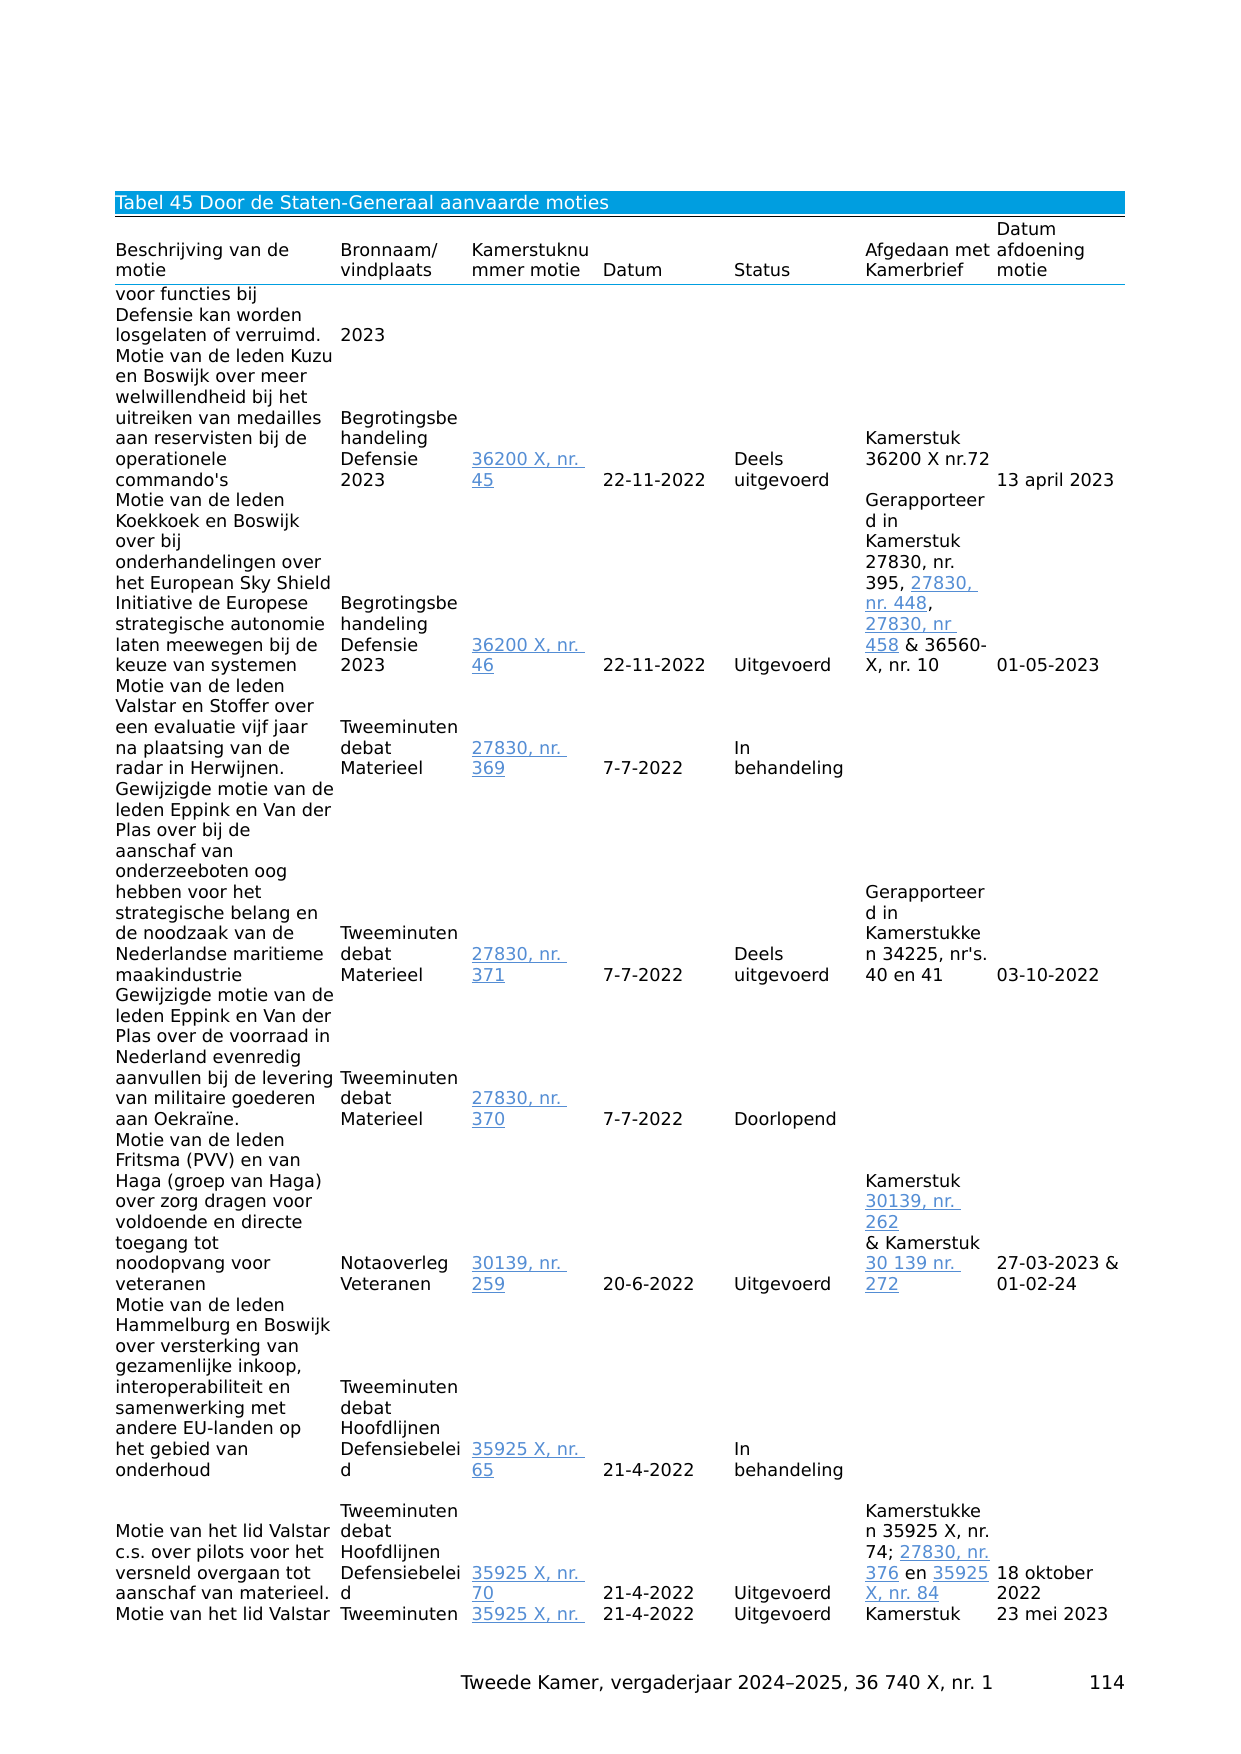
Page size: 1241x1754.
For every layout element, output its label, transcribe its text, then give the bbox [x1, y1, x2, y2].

table_cell [994, 285, 1125, 346]
table_cell [862, 1295, 993, 1480]
table_cell Afgedaan met Kamerbrief [862, 217, 993, 284]
table_cell [994, 1295, 1125, 1480]
table_cell In behandeling [731, 1295, 862, 1480]
table_cell 27830, nr. 369 [469, 676, 600, 779]
table_cell [469, 285, 600, 346]
table_cell [731, 285, 862, 346]
table_cell Datum [600, 217, 731, 284]
table_cell ​Motie van het lid Valstar c.s. over pilots voor het versneld overgaan tot aanschaf van materieel. [115, 1480, 337, 1604]
table_cell ​Kamerstuk 30139, nr. 262 & Kamerstuk 30 139 nr. 272 [862, 1130, 993, 1294]
table_cell Uitgevoerd [731, 1604, 862, 1624]
table_cell 35925 X, nr. 65 [469, 1295, 600, 1480]
table_cell Uitgevoerd [731, 490, 862, 676]
table_cell 20-6-2022 [600, 1130, 731, 1294]
table_cell Bronnaam/ vindplaats [337, 217, 468, 284]
table_cell In behandeling [731, 676, 862, 779]
table_cell 01-05-2023 [994, 490, 1125, 676]
table_cell 36200 X, nr. 46 [469, 490, 600, 676]
table_cell Notaoverleg Veteranen [337, 1130, 468, 1294]
table_cell 36200 X, nr. 45 [469, 346, 600, 490]
table_cell Doorlopend [731, 985, 862, 1129]
table_cell Uitgevoerd [731, 1480, 862, 1604]
table_cell 03-10-2022 [994, 779, 1125, 985]
table_cell 21-4-2022 [600, 1604, 731, 1624]
table_cell [862, 285, 993, 346]
table_cell ​Motie van de leden Kuzu en Boswijk over meer welwillendheid bij het uitreiken van medailles aan reservisten bij de operationele commando's [115, 346, 337, 490]
table_cell 35925 X, nr. 70 [469, 1480, 600, 1604]
table_cell Tweeminutendebat Materieel [337, 779, 468, 985]
table_cell Tweeminutendebat Materieel [337, 985, 468, 1129]
table_cell 7-7-2022 [600, 779, 731, 985]
table_cell ​Motie van het lid Valstar [115, 1604, 337, 1624]
table_cell Kamerstuknummer motie [469, 217, 600, 284]
table_cell 35925 X, nr. [469, 1604, 600, 1624]
table_cell ​Motie van de leden Valstar en Stoffer over een evaluatie vijf jaar na plaatsing van de radar in Herwijnen. [115, 676, 337, 779]
table_cell [600, 285, 731, 346]
table_cell 2023 [337, 285, 468, 346]
table_cell 22-11-2022 [600, 346, 731, 490]
table_cell ​Motie van de leden Hammelburg en Boswijk over versterking van gezamenlijke inkoop, interoperabiliteit en samenwerking met andere EU-landen op het gebied van onderhoud [115, 1295, 337, 1480]
table_cell 27830, nr. 370 [469, 985, 600, 1129]
table_cell ​Gewijzigde motie van de leden Eppink en Van der Plas over bij de aanschaf van onderzeeboten oog hebben voor het strategische belang en de noodzaak van de Nederlandse maritieme maakindustrie [115, 779, 337, 985]
table_cell Begrotingsbehandeling Defensie 2023 [337, 490, 468, 676]
table_cell 22-11-2022 [600, 490, 731, 676]
table_cell voor functies bij Defensie kan worden losgelaten of verruimd. [115, 285, 337, 346]
table_cell Tweeminutendebat Hoofdlijnen Defensiebeleid [337, 1295, 468, 1480]
table_cell [862, 676, 993, 779]
table_cell Gerapporteerd in Kamerstuk 27830, nr. 395​, 27830, nr. 448, 27830, nr 458 & 36560-X, nr. 10 [862, 490, 993, 676]
table_cell Datum afdoening motie [994, 217, 1125, 284]
table_cell Deels uitgevoerd [731, 346, 862, 490]
table_cell 21-4-2022 [600, 1480, 731, 1604]
table_cell [862, 985, 993, 1129]
table_cell Tweeminuten [337, 1604, 468, 1624]
table_cell ​Motie van de leden Fritsma (PVV) en van Haga (groep van Haga) over zorg dragen voor voldoende en directe toegang tot noodopvang voor veteranen [115, 1130, 337, 1294]
table_cell [994, 676, 1125, 779]
table_cell ​Kamerstuk [862, 1604, 993, 1624]
table_cell Tweeminutendebat Hoofdlijnen Defensiebeleid [337, 1480, 468, 1604]
table_cell 27830, nr. 371 [469, 779, 600, 985]
table_cell Beschrijving van de motie [115, 217, 337, 284]
table_cell ​Gewijzigde motie van de leden Eppink en Van der Plas over de voorraad in Nederland evenredig aanvullen bij de levering van militaire goederen aan Oekraïne. [115, 985, 337, 1129]
table_cell 18 oktober 2022 [994, 1480, 1125, 1604]
table_cell 13 april 2023 [994, 346, 1125, 490]
table_cell Tweeminutendebat Materieel [337, 676, 468, 779]
table_cell 21-4-2022 [600, 1295, 731, 1480]
table_cell Status [731, 217, 862, 284]
table_cell ​Kamerstuk 36200 X nr.72 [862, 346, 993, 490]
table_cell 23 mei 2023 [994, 1604, 1125, 1624]
table_cell ​Motie van de leden Koekkoek en Boswijk over bij onderhandelingen over het European Sky Shield Initiative de Europese strategische autonomie laten meewegen bij de keuze van systemen [115, 490, 337, 676]
table_cell Deels uitgevoerd [731, 779, 862, 985]
table_cell [994, 985, 1125, 1129]
table_cell 30139, nr. 259 [469, 1130, 600, 1294]
table_cell 7-7-2022 [600, 985, 731, 1129]
table_cell 27-03-2023 & 01-02-24 [994, 1130, 1125, 1294]
table_cell Uitgevoerd [731, 1130, 862, 1294]
table_cell ​Kamerstukken 35925 X, nr. 74; 27830, nr. 376 en 35925 X, nr. 84 [862, 1480, 993, 1604]
table_cell 7-7-2022 [600, 676, 731, 779]
table_cell Begrotingsbehandeling Defensie 2023 [337, 346, 468, 490]
table_cell ​Gerapporteerd in Kamerstukken 34225, nr's. 40 en 41 [862, 779, 993, 985]
